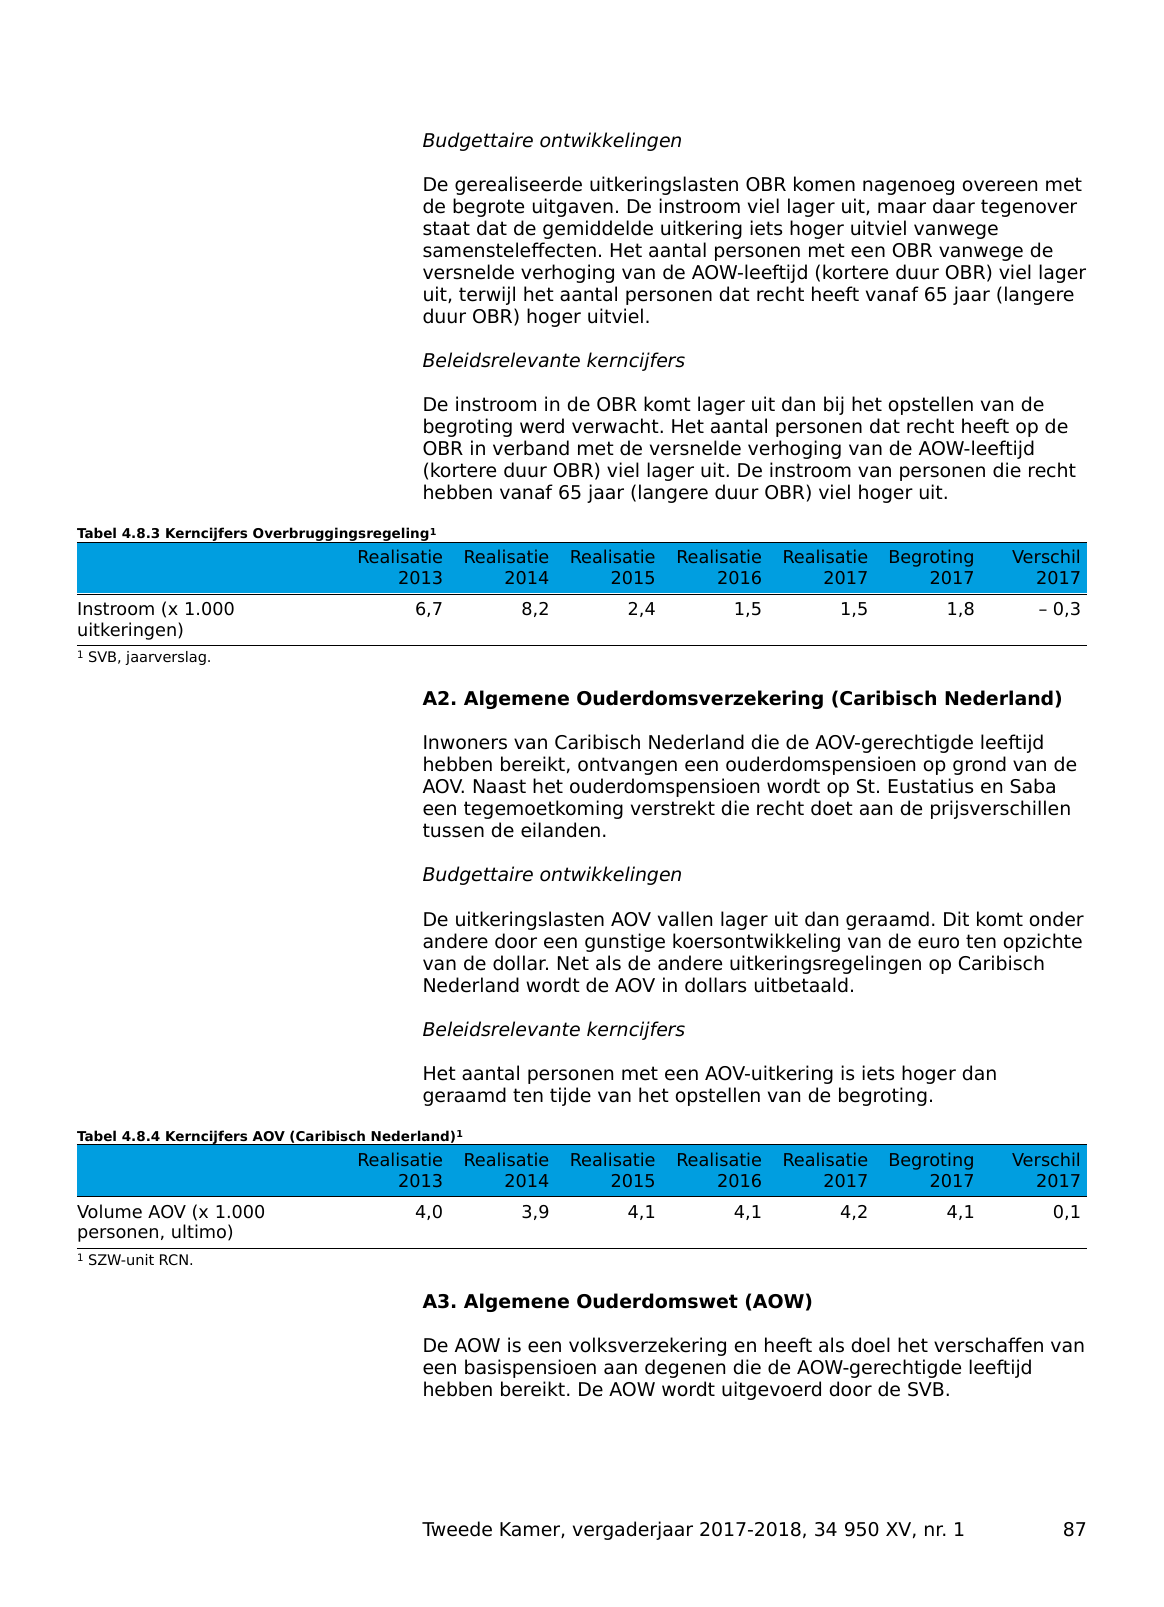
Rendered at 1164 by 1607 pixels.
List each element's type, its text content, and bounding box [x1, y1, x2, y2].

table_cell Realisatie 2014 [449, 1145, 555, 1196]
table_cell 1,5 [661, 595, 768, 645]
table_cell 8,2 [449, 595, 555, 645]
table_cell Realisatie 2015 [555, 543, 661, 593]
table_cell Volume AOV (x 1.000 personen, ultimo) [77, 1197, 342, 1248]
subtitle Budgettaire ontwikkelingen [422, 130, 1087, 152]
text Inwoners van Caribisch Nederland die de AOV-gerechtigde leeftijd hebben bereikt, ontvangen een ouderdomspensioen op grond van de AOV. Naast het ouderdomspensioen wordt op St. Eustatius en Saba een tegemoetkoming verstrekt die recht doet aan de prijsverschillen tussen de eilanden. [422, 732, 1087, 842]
table_cell 4,2 [768, 1197, 874, 1248]
table_cell 1,8 [874, 595, 980, 645]
table_cell [77, 1145, 342, 1196]
table_cell 4,1 [661, 1197, 768, 1248]
subtitle Budgettaire ontwikkelingen [422, 864, 1087, 886]
text De AOW is een volksverzekering en heeft als doel het verschaffen van een basispensioen aan degenen die de AOW-gerechtigde leeftijd hebben bereikt. De AOW wordt uitgevoerd door de SVB. [422, 1335, 1087, 1401]
subtitle Beleidsrelevante kerncijfers [422, 1019, 1087, 1041]
table_cell Realisatie 2015 [555, 1145, 661, 1196]
table_header Tabel 4.8.3 Kerncijfers Overbruggingsregeling1 [77, 526, 1087, 542]
table_cell Realisatie 2016 [661, 543, 768, 593]
table_cell Realisatie 2017 [768, 543, 874, 593]
table_cell 2,4 [555, 595, 661, 645]
text Het aantal personen met een AOV-uitkering is iets hoger dan geraamd ten tijde van het opstellen van de begroting. [422, 1063, 1087, 1107]
table_cell 3,9 [449, 1197, 555, 1248]
table_cell 0,1 [980, 1197, 1087, 1248]
table_cell Realisatie 2013 [343, 1145, 449, 1196]
text De uitkeringslasten AOV vallen lager uit dan geraamd. Dit komt onder andere door een gunstige koersontwikkeling van de euro ten opzichte van de dollar. Net als de andere uitkeringsregelingen op Caribisch Nederland wordt de AOV in dollars uitbetaald. [422, 908, 1087, 996]
table_cell 1 SZW-unit RCN. [77, 1249, 1087, 1268]
table_cell Realisatie 2017 [768, 1145, 874, 1196]
table_cell 1 SVB, jaarverslag. [77, 646, 1087, 666]
table_cell 1,5 [768, 595, 874, 645]
subtitle Beleidsrelevante kerncijfers [422, 350, 1087, 372]
table_header Tabel 4.8.4 Kerncijfers AOV (Caribisch Nederland)1 [77, 1129, 1087, 1144]
table_cell – 0,3 [980, 595, 1087, 645]
table_cell 6,7 [343, 595, 449, 645]
table_cell Realisatie 2016 [661, 1145, 768, 1196]
table_cell Realisatie 2014 [449, 543, 555, 593]
subtitle A2. Algemene Ouderdomsverzekering (Caribisch Nederland) [422, 688, 1087, 710]
subtitle A3. Algemene Ouderdomswet (AOW) [422, 1291, 1087, 1313]
table_cell [77, 543, 342, 593]
table_cell Verschil 2017 [980, 1145, 1087, 1196]
table_cell 4,1 [555, 1197, 661, 1248]
table_cell 4,0 [343, 1197, 449, 1248]
text De instroom in de OBR komt lager uit dan bij het opstellen van de begroting werd verwacht. Het aantal personen dat recht heeft op de OBR in verband met de versnelde verhoging van de AOW-leeftijd (kortere duur OBR) viel lager uit. De instroom van personen die recht hebben vanaf 65 jaar (langere duur OBR) viel hoger uit. [422, 394, 1087, 504]
table_cell Realisatie 2013 [343, 543, 449, 593]
table_cell Begroting 2017 [874, 543, 980, 593]
text De gerealiseerde uitkeringslasten OBR komen nagenoeg overeen met de begrote uitgaven. De instroom viel lager uit, maar daar tegenover staat dat de gemiddelde uitkering iets hoger uitviel vanwege samensteleffecten. Het aantal personen met een OBR vanwege de versnelde verhoging van de AOW-leeftijd (kortere duur OBR) viel lager uit, terwijl het aantal personen dat recht heeft vanaf 65 jaar (langere duur OBR) hoger uitviel. [422, 174, 1087, 328]
table_cell Begroting 2017 [874, 1145, 980, 1196]
table_cell 4,1 [874, 1197, 980, 1248]
table_cell Instroom (x 1.000 uitkeringen) [77, 595, 342, 645]
table_cell Verschil 2017 [980, 543, 1087, 593]
